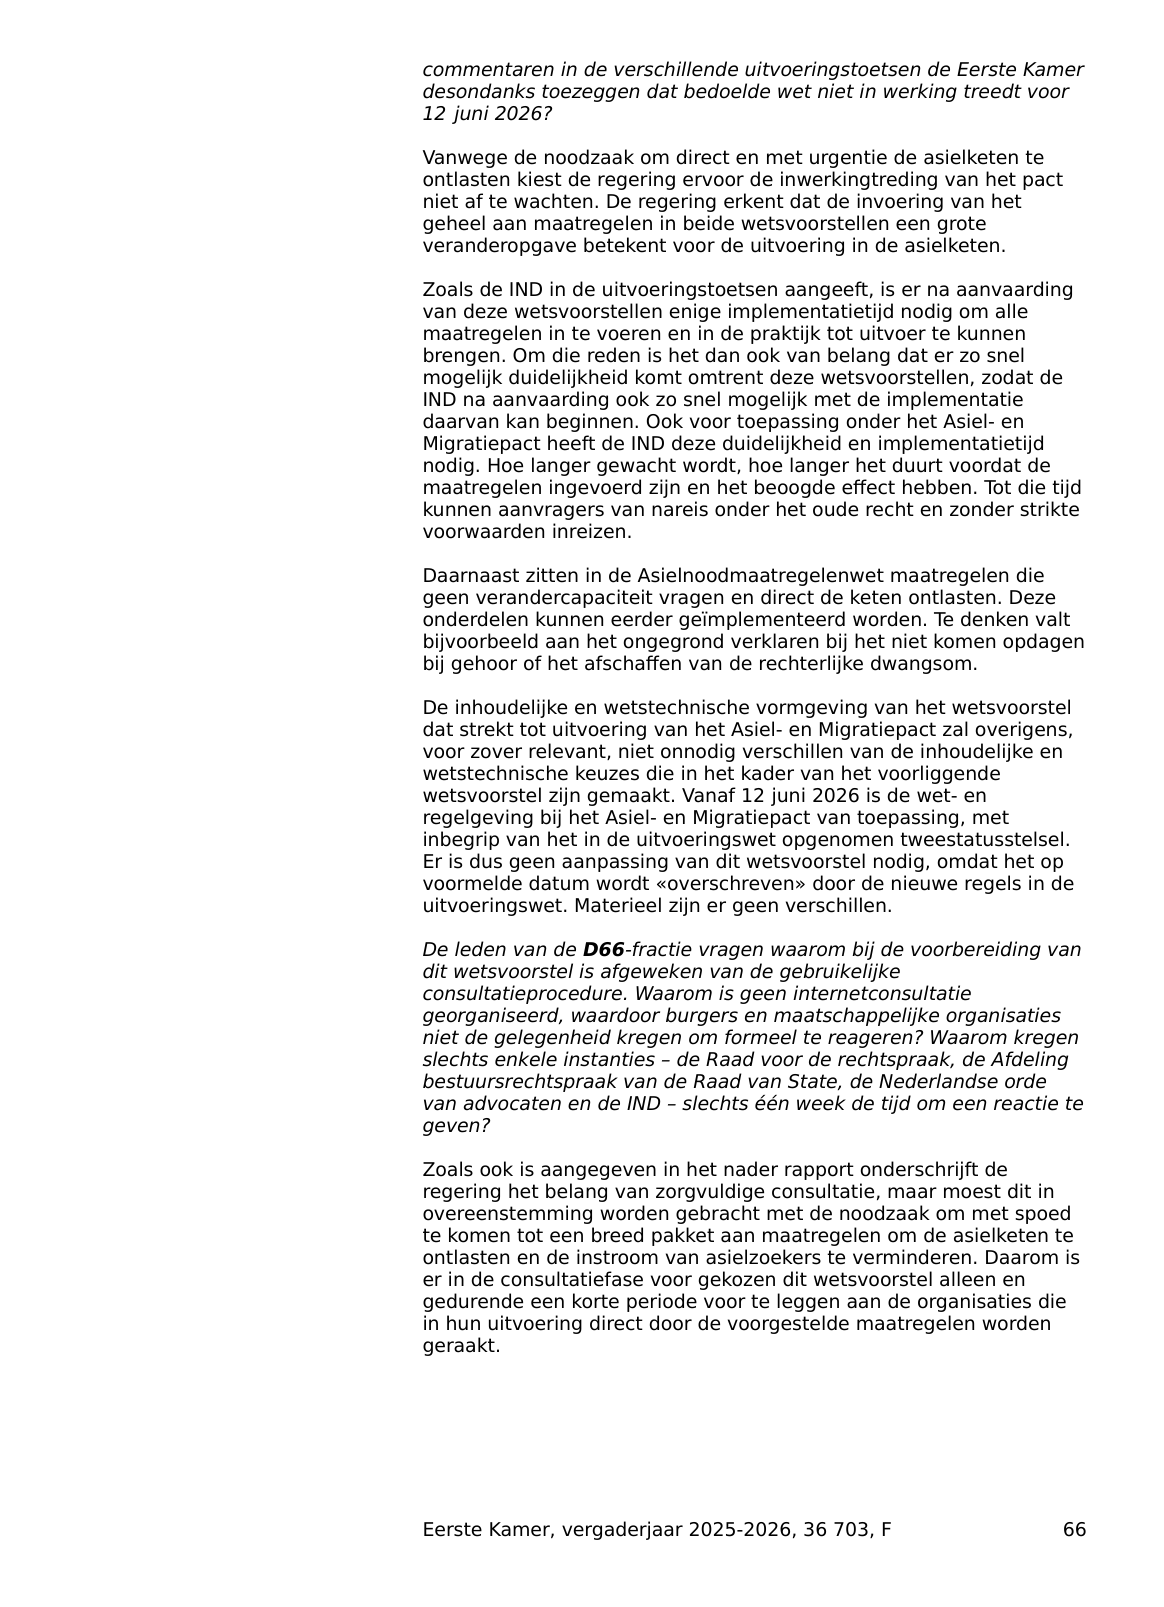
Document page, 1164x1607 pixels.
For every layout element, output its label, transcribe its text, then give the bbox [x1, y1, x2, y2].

text De leden van de D66-fractie vragen waarom bij de voorbereiding van dit wetsvoorstel is afgeweken van de gebruikelijke consultatieprocedure. Waarom is geen internetconsultatie georganiseerd, waardoor burgers en maatschappelijke organisaties niet de gelegenheid kregen om formeel te reageren? Waarom kregen slechts enkele instanties – de Raad voor de rechtspraak, de Afdeling bestuursrechtspraak van de Raad van State, de Nederlandse orde van advocaten en de IND – slechts één week de tijd om een reactie te geven? [422, 939, 1087, 1137]
text Vanwege de noodzaak om direct en met urgentie de asielketen te ontlasten kiest de regering ervoor de inwerkingtreding van het pact niet af te wachten. De regering erkent dat de invoering van het geheel aan maatregelen in beide wetsvoorstellen een grote veranderopgave betekent voor de uitvoering in de asielketen. [422, 147, 1087, 257]
text commentaren in de verschillende uitvoeringstoetsen de Eerste Kamer desondanks toezeggen dat bedoelde wet niet in werking treedt voor 12 juni 2026? [422, 59, 1087, 125]
text Zoals de IND in de uitvoeringstoetsen aangeeft, is er na aanvaarding van deze wetsvoorstellen enige implementatietijd nodig om alle maatregelen in te voeren en in de praktijk tot uitvoer te kunnen brengen. Om die reden is het dan ook van belang dat er zo snel mogelijk duidelijkheid komt omtrent deze wetsvoorstellen, zodat de IND na aanvaarding ook zo snel mogelijk met de implementatie daarvan kan beginnen. Ook voor toepassing onder het Asiel- en Migratiepact heeft de IND deze duidelijkheid en implementatietijd nodig. Hoe langer gewacht wordt, hoe langer het duurt voordat de maatregelen ingevoerd zijn en het beoogde effect hebben. Tot die tijd kunnen aanvragers van nareis onder het oude recht en zonder strikte voorwaarden inreizen. [422, 279, 1087, 543]
text Zoals ook is aangegeven in het nader rapport onderschrijft de regering het belang van zorgvuldige consultatie, maar moest dit in overeenstemming worden gebracht met de noodzaak om met spoed te komen tot een breed pakket aan maatregelen om de asielketen te ontlasten en de instroom van asielzoekers te verminderen. Daarom is er in de consultatiefase voor gekozen dit wetsvoorstel alleen en gedurende een korte periode voor te leggen aan de organisaties die in hun uitvoering direct door de voorgestelde maatregelen worden geraakt. [422, 1159, 1087, 1357]
text De inhoudelijke en wetstechnische vormgeving van het wetsvoorstel dat strekt tot uitvoering van het Asiel- en Migratiepact zal overigens, voor zover relevant, niet onnodig verschillen van de inhoudelijke en wetstechnische keuzes die in het kader van het voorliggende wetsvoorstel zijn gemaakt. Vanaf 12 juni 2026 is de wet- en regelgeving bij het Asiel- en Migratiepact van toepassing, met inbegrip van het in de uitvoeringswet opgenomen tweestatusstelsel. Er is dus geen aanpassing van dit wetsvoorstel nodig, omdat het op voormelde datum wordt «overschreven» door de nieuwe regels in de uitvoeringswet. Materieel zijn er geen verschillen. [422, 697, 1087, 917]
text Daarnaast zitten in de Asielnoodmaatregelenwet maatregelen die geen verandercapaciteit vragen en direct de keten ontlasten. Deze onderdelen kunnen eerder geïmplementeerd worden. Te denken valt bijvoorbeeld aan het ongegrond verklaren bij het niet komen opdagen bij gehoor of het afschaffen van de rechterlijke dwangsom. [422, 565, 1087, 675]
